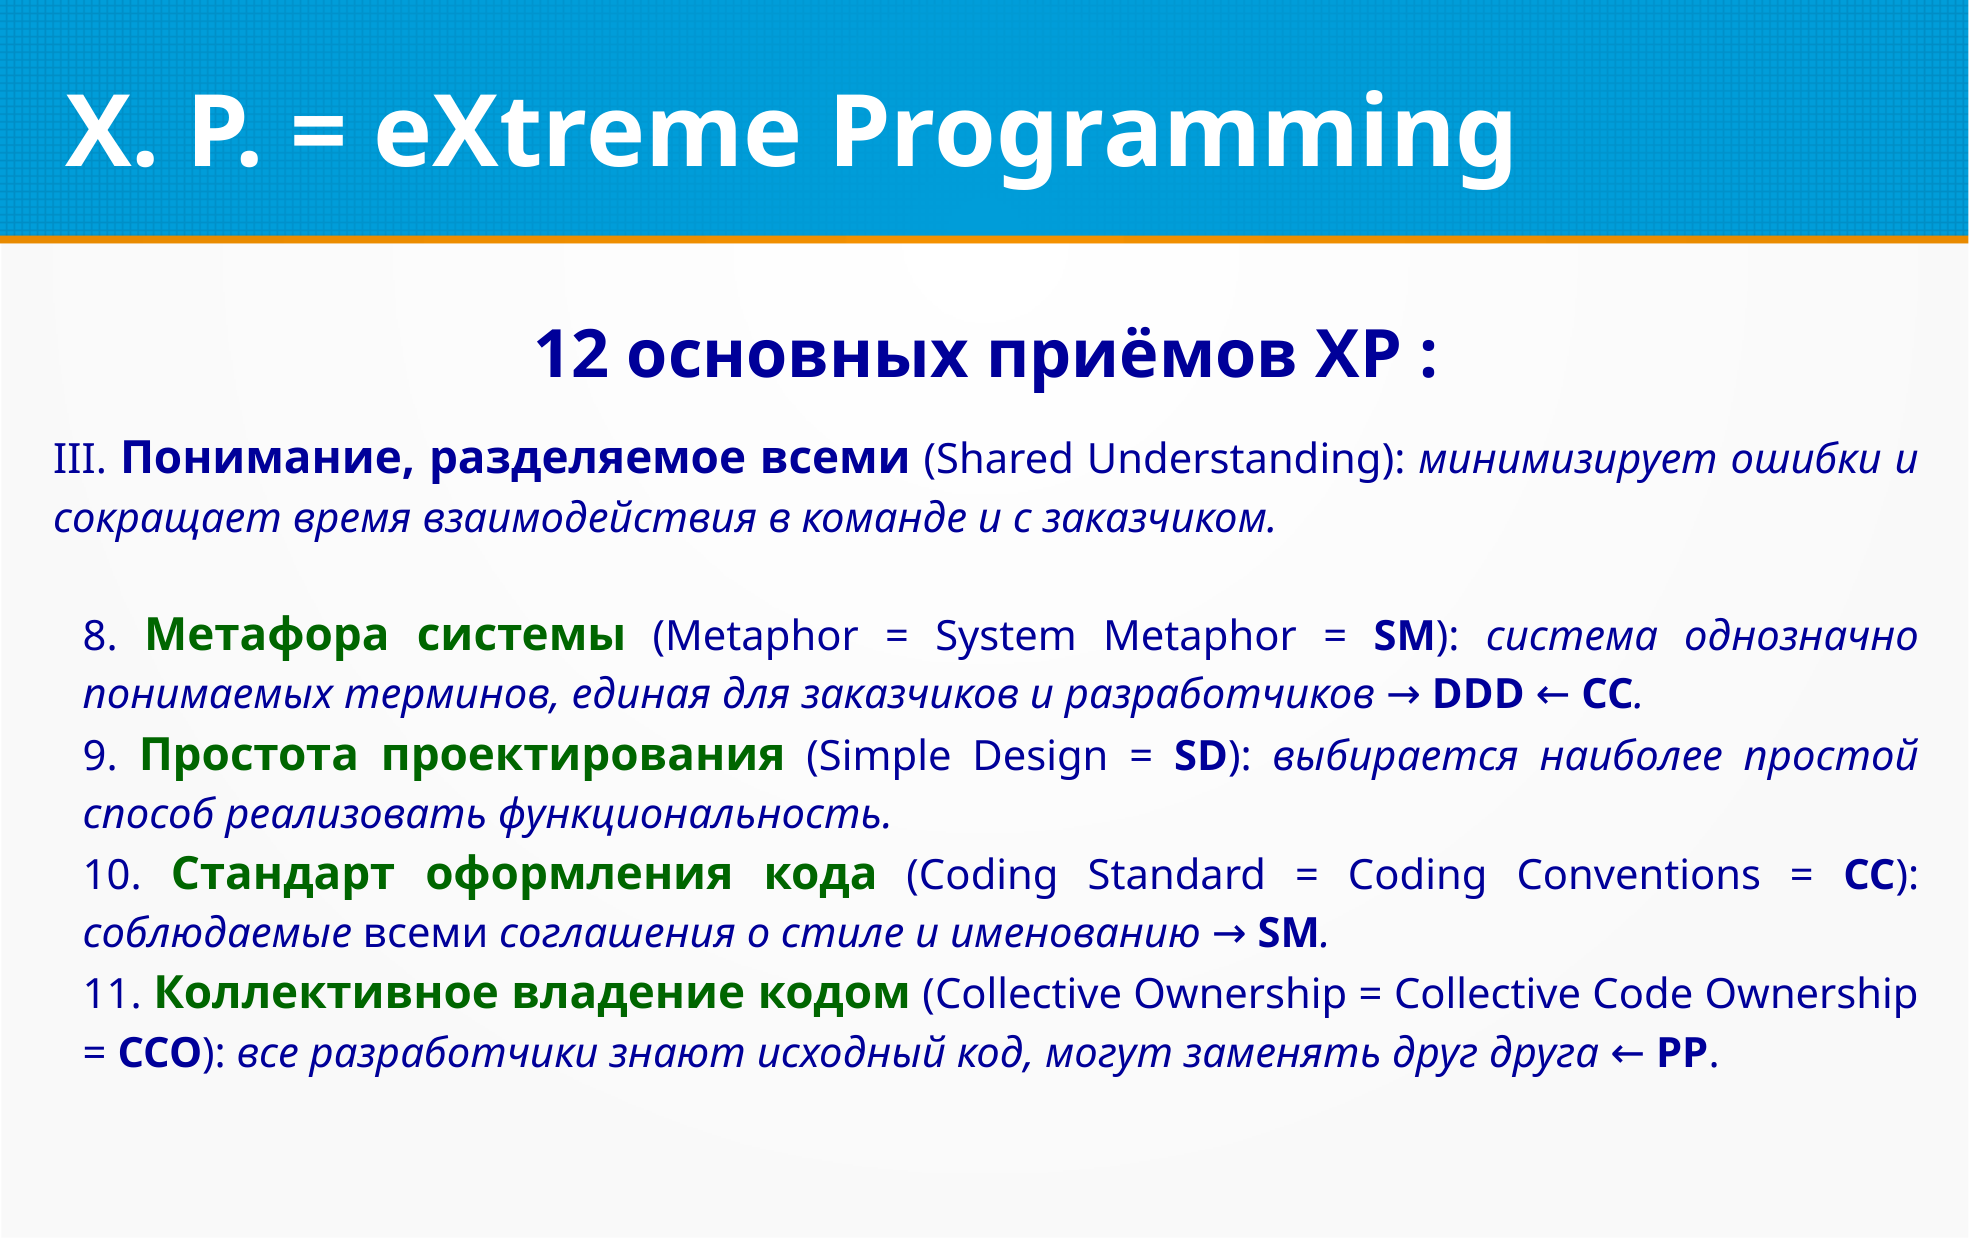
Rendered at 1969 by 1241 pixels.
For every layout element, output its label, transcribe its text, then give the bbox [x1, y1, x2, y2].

text_box 12 основных приёмов XP : III. Понимание, разделяемое всеми (Shared Understanding): минимизирует ошибки и сокращает время взаимодействия в команде и с заказчиком. 8. Метафора системы (Metaphor = System Metaphor = SM): система однозначно понимаемых терминов, единая для заказчиков и разработчиков → DDD ← CC. 9. Простота проектирования (Simple Design = SD): выбирается наиболее простой способ реализовать функциональность. 10. Стандарт оформления кода (Coding Standard = Coding Conventions = CC): соблюдаемые всеми соглашения о стиле и именованию → SM. 11. Коллективное владение кодом (Collective Ownership = Collective Code Ownership = CCO): все разработчики знают исходный код, могут заменять друг друга ← PP. [47, 248, 1926, 1195]
text_box X. P. = eXtreme Programming [59, 55, 1902, 200]
picture [0, 236, 1969, 1241]
